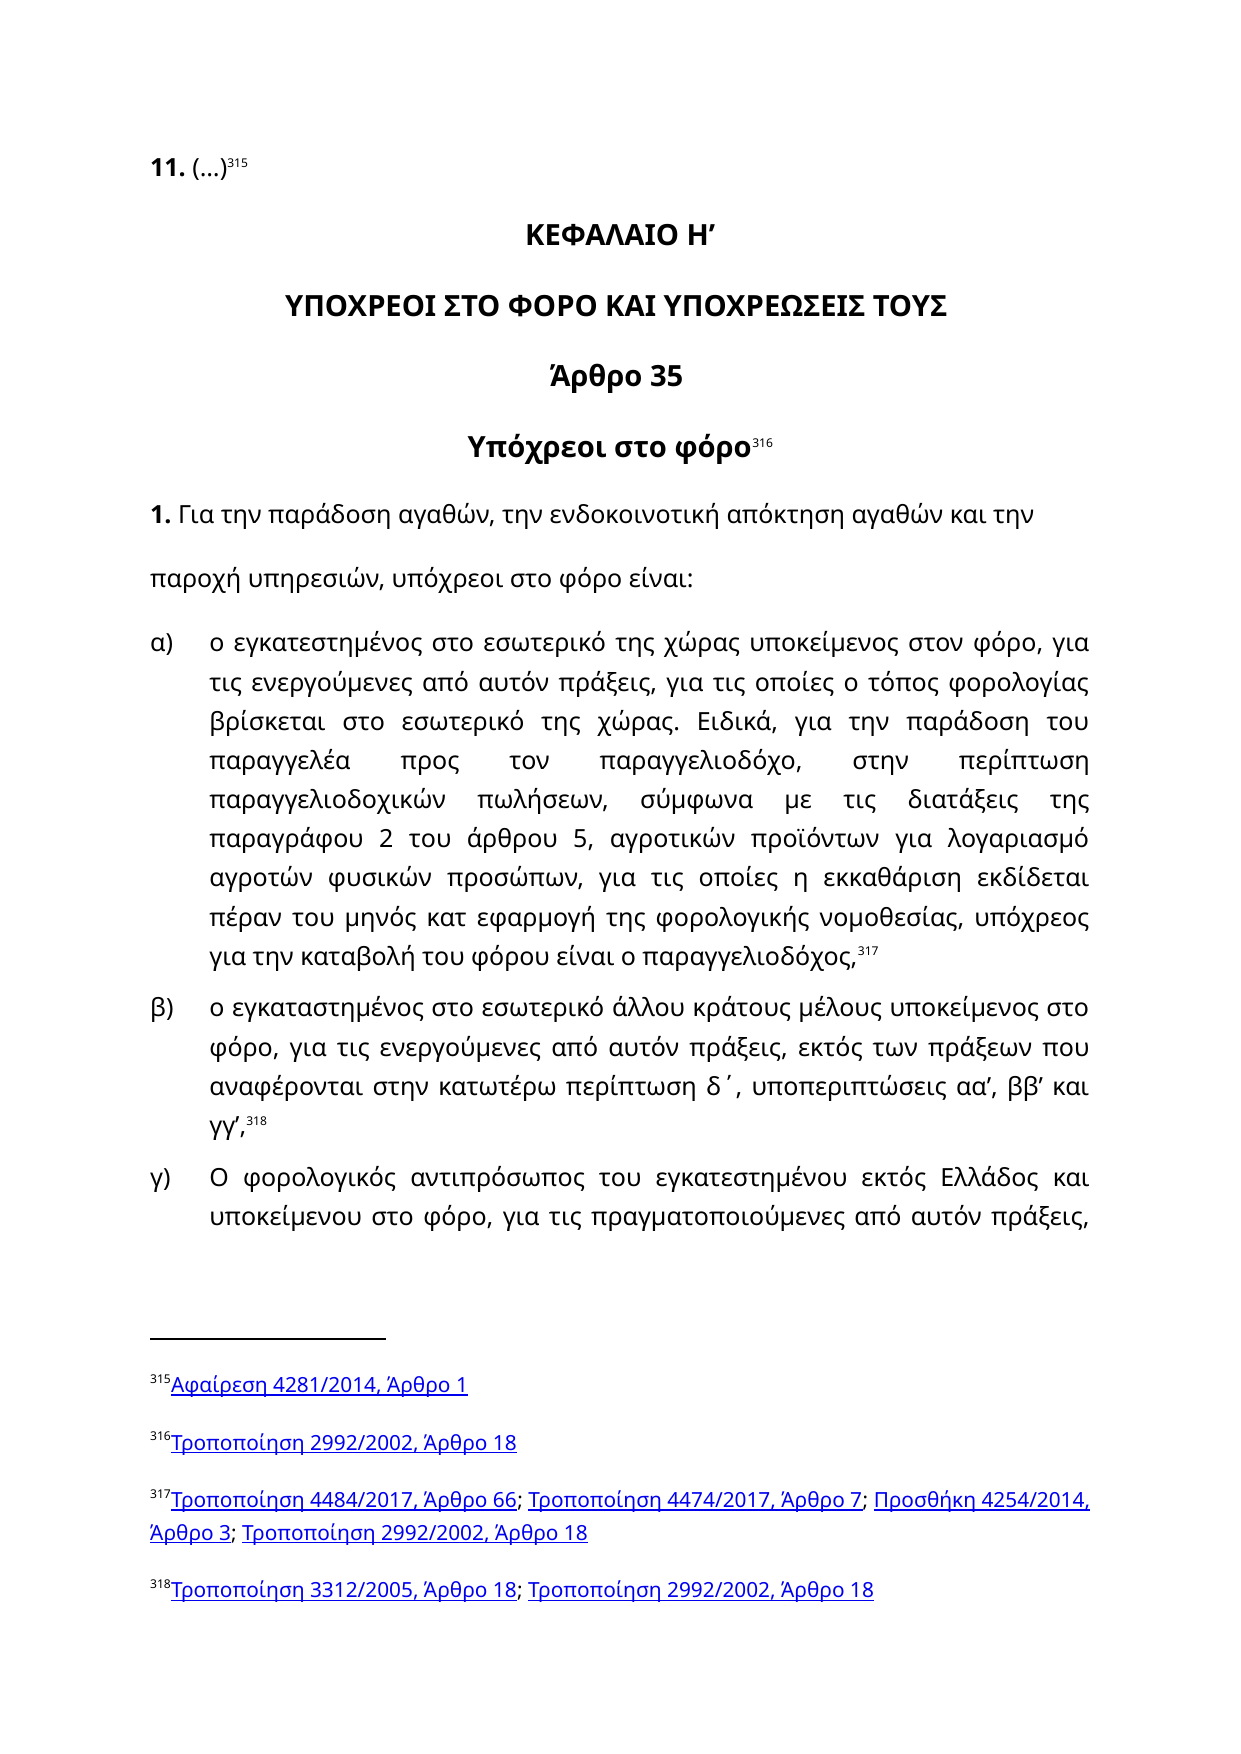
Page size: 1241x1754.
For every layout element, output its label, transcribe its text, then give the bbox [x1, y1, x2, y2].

subtitle Υπόχρεοι στο φόρο [150, 426, 1090, 466]
text Τροποποίηση 2992/2002, Άρθρο 18 [150, 1428, 1090, 1456]
subtitle Άρθρο 35 [150, 355, 1090, 395]
text Αφαίρεση 4281/2014, Άρθρο 1 [150, 1370, 1090, 1398]
text 1. Για την παράδοση αγαθών, την ενδοκοινοτική απόκτηση αγαθών και την [150, 497, 1090, 531]
text παροχή υπηρεσιών, υπόχρεοι στο φόρο είναι: [150, 561, 1090, 595]
text Τροποποίηση 4484/2017, Άρθρο 66; Τροποποίηση 4474/2017, Άρθρο 7; Προσθήκη 4254/2014, Άρθρο 3; Τροποποίηση 2992/2002, Άρθρο 18 [150, 1485, 1090, 1546]
text 11. (…) [150, 150, 1090, 184]
text Τροποποίηση 3312/2005, Άρθρο 18; Τροποποίηση 2992/2002, Άρθρο 18 [150, 1576, 1090, 1604]
list α) ο εγκατεστημένος στο εσωτερικό της χώρας υποκείμενος στον φόρο, για τις ενεργούμενες από αυτόν πράξεις, για τις οποίες ο τόπος φορολογίας βρίσκεται στο εσωτερικό της χώρας. Ειδικά, για την παράδοση του παραγγελέα προς τον παραγγελιοδόχο, στην περίπτωση παραγγελιοδοχικών πωλήσεων, σύμφωνα με τις διατάξεις της παραγράφου 2 του άρθρου 5, αγροτικών προϊόντων για λογαριασμό αγροτών φυσικών προσώπων, για τις οποίες η εκκαθάριση εκδίδεται πέραν του μηνός κατ εφαρμογή της φορολογικής νομοθεσίας, υπόχρεος για την καταβολή του φόρου είναι ο παραγγελιοδόχος, [150, 625, 1090, 972]
subtitle ΥΠΟΧΡΕΟΙ ΣΤΟ ΦΟΡΟ ΚΑΙ ΥΠΟΧΡΕΩΣΕΙΣ ΤΟΥΣ [150, 285, 1090, 324]
list γ) Ο φορολογικός αντιπρόσωπος του εγκατεστημένου εκτός Ελλάδος και υποκείμενου στο φόρο, για τις πραγματοποιούμενες από αυτόν πράξεις, [150, 1159, 1090, 1232]
subtitle ΚΕΦΑΛΑΙΟ Η’ [150, 214, 1090, 254]
list β) ο εγκαταστημένος στο εσωτερικό άλλου κράτους μέλους υποκείμενος στο φόρο, για τις ενεργούμενες από αυτόν πράξεις, εκτός των πράξεων που αναφέρονται στην κατωτέρω περίπτωση δ΄, υποπεριπτώσεις αα’, ββ’ και γγ’, [150, 990, 1090, 1142]
